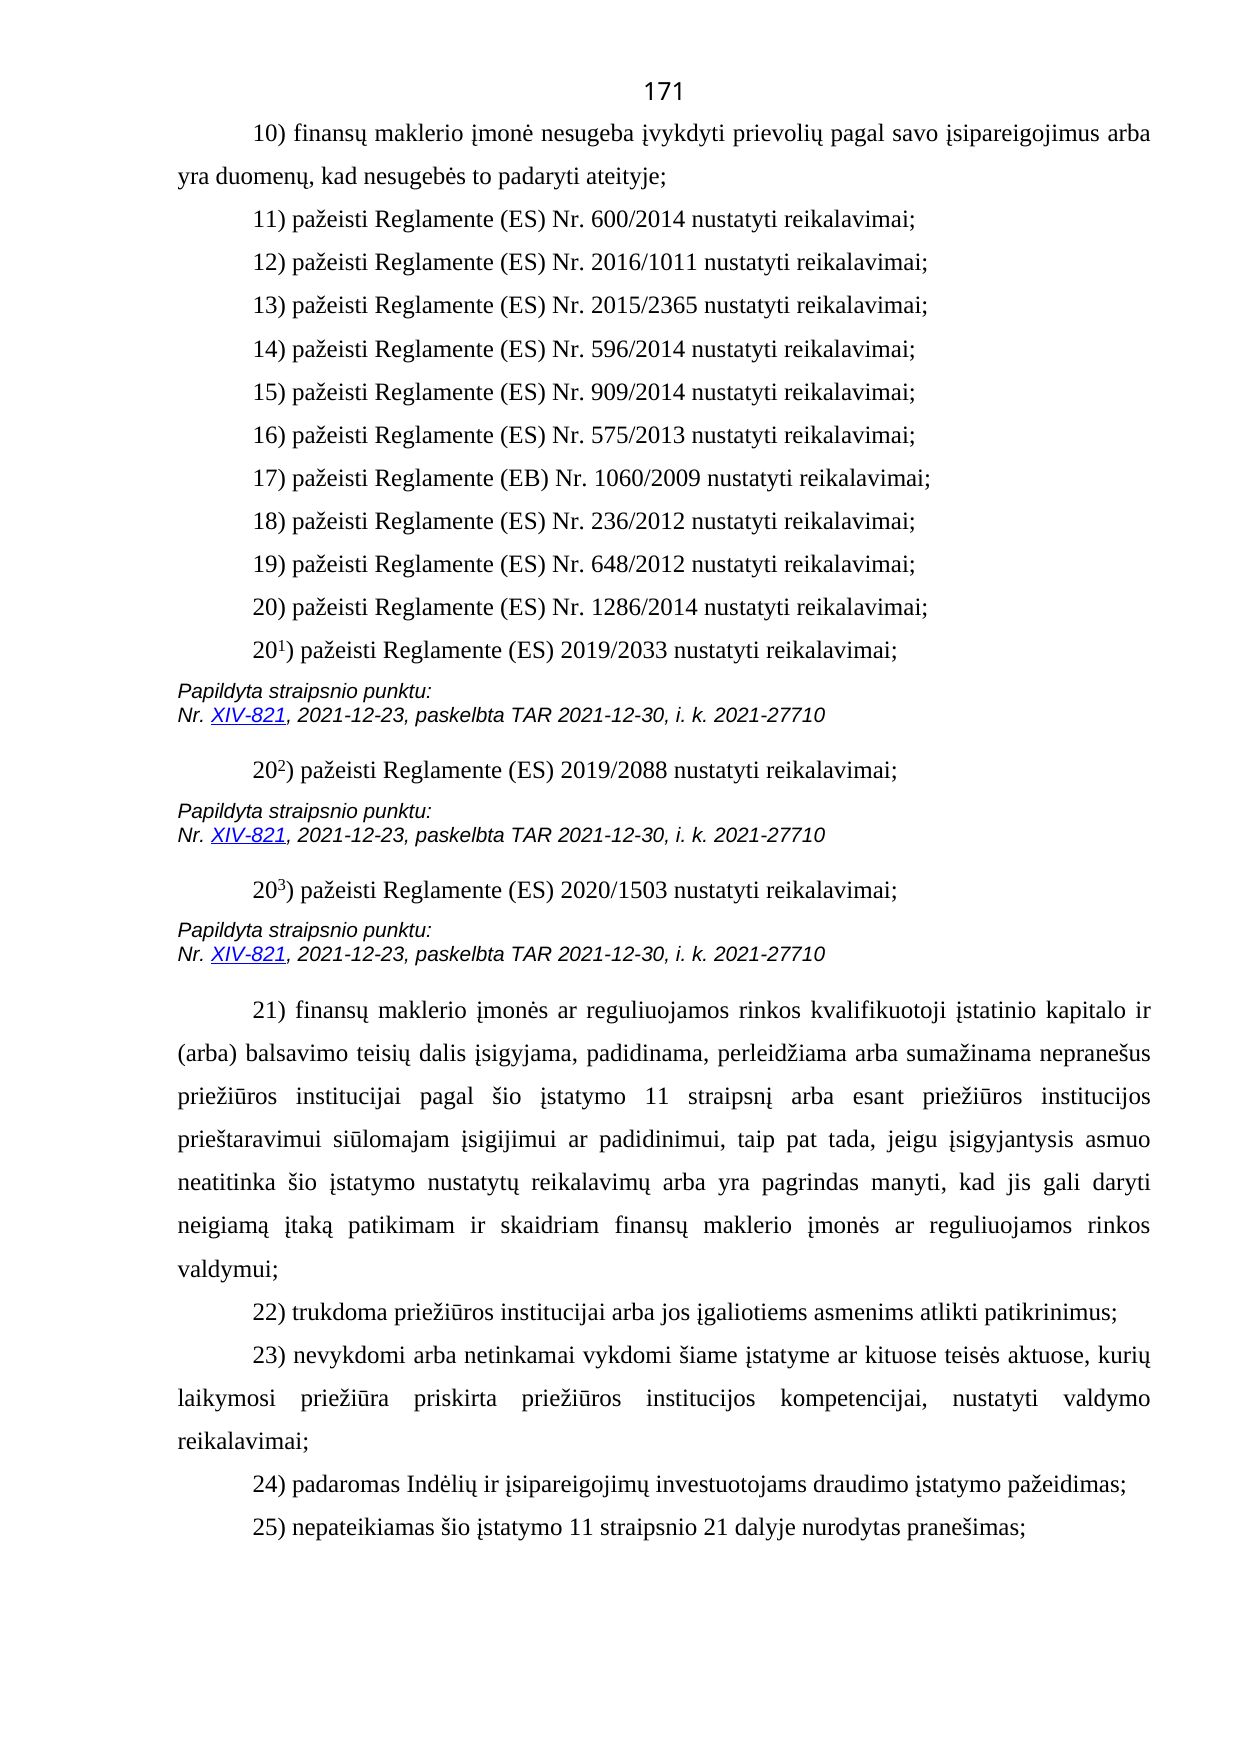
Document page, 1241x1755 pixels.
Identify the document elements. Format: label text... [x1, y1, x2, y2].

text 203) pažeisti Reglamente (ES) 2020/1503 nustatyti reikalavimai; [177, 875, 1152, 904]
text 201) pažeisti Reglamente (ES) 2019/2033 nustatyti reikalavimai; [177, 636, 1152, 664]
text 12) pažeisti Reglamente (ES) Nr. 2016/1011 nustatyti reikalavimai; [177, 247, 1152, 276]
text 15) pažeisti Reglamente (ES) Nr. 909/2014 nustatyti reikalavimai; [177, 377, 1152, 406]
text 23) nevykdomi arba netinkamai vykdomi šiame įstatyme ar kituose teisės aktuose, kurių laikymosi priežiūra priskirta priežiūros institucijos kompetencijai, nustatyti valdymo reikalavimai; [177, 1340, 1152, 1455]
text Nr. XIV-821, 2021-12-23, paskelbta TAR 2021-12-30, i. k. 2021-27710 [177, 822, 1152, 846]
text Nr. XIV-821, 2021-12-23, paskelbta TAR 2021-12-30, i. k. 2021-27710 [177, 703, 1152, 727]
text 11) pažeisti Reglamente (ES) Nr. 600/2014 nustatyti reikalavimai; [177, 204, 1152, 233]
text 25) nepateikiamas šio įstatymo 11 straipsnio 21 dalyje nurodytas pranešimas; [177, 1512, 1152, 1541]
text Papildyta straipsnio punktu: [177, 798, 1152, 822]
text 21) finansų maklerio įmonės ar reguliuojamos rinkos kvalifikuotoji įstatinio kapitalo ir (arba) balsavimo teisių dalis įsigyjama, padidinama, perleidžiama arba sumažinama nepranešus priežiūros institucijai pagal šio įstatymo 11 straipsnį arba esant priežiūros institucijos prieštaravimui siūlomajam įsigijimui ar padidinimui, taip pat tada, jeigu įsigyjantysis asmuo neatitinka šio įstatymo nustatytų reikalavimų arba yra pagrindas manyti, kad jis gali daryti neigiamą įtaką patikimam ir skaidriam finansų maklerio įmonės ar reguliuojamos rinkos valdymui; [177, 995, 1152, 1282]
text Papildyta straipsnio punktu: [177, 679, 1152, 703]
text 19) pažeisti Reglamente (ES) Nr. 648/2012 nustatyti reikalavimai; [177, 549, 1152, 578]
text Nr. XIV-821, 2021-12-23, paskelbta TAR 2021-12-30, i. k. 2021-27710 [177, 942, 1152, 966]
text 13) pažeisti Reglamente (ES) Nr. 2015/2365 nustatyti reikalavimai; [177, 291, 1152, 319]
text 22) trukdoma priežiūros institucijai arba jos įgaliotiems asmenims atlikti patikrinimus; [177, 1297, 1152, 1326]
text 14) pažeisti Reglamente (ES) Nr. 596/2014 nustatyti reikalavimai; [177, 334, 1152, 362]
text 10) finansų maklerio įmonė nesugeba įvykdyti prievolių pagal savo įsipareigojimus arba yra duomenų, kad nesugebės to padaryti ateityje; [177, 118, 1152, 190]
text 24) padaromas Indėlių ir įsipareigojimų investuotojams draudimo įstatymo pažeidimas; [177, 1469, 1152, 1498]
text Papildyta straipsnio punktu: [177, 918, 1152, 942]
text 16) pažeisti Reglamente (ES) Nr. 575/2013 nustatyti reikalavimai; [177, 420, 1152, 449]
text 20) pažeisti Reglamente (ES) Nr. 1286/2014 nustatyti reikalavimai; [177, 592, 1152, 621]
text 17) pažeisti Reglamente (EB) Nr. 1060/2009 nustatyti reikalavimai; [177, 463, 1152, 492]
text 18) pažeisti Reglamente (ES) Nr. 236/2012 nustatyti reikalavimai; [177, 506, 1152, 535]
text 202) pažeisti Reglamente (ES) 2019/2088 nustatyti reikalavimai; [177, 755, 1152, 784]
